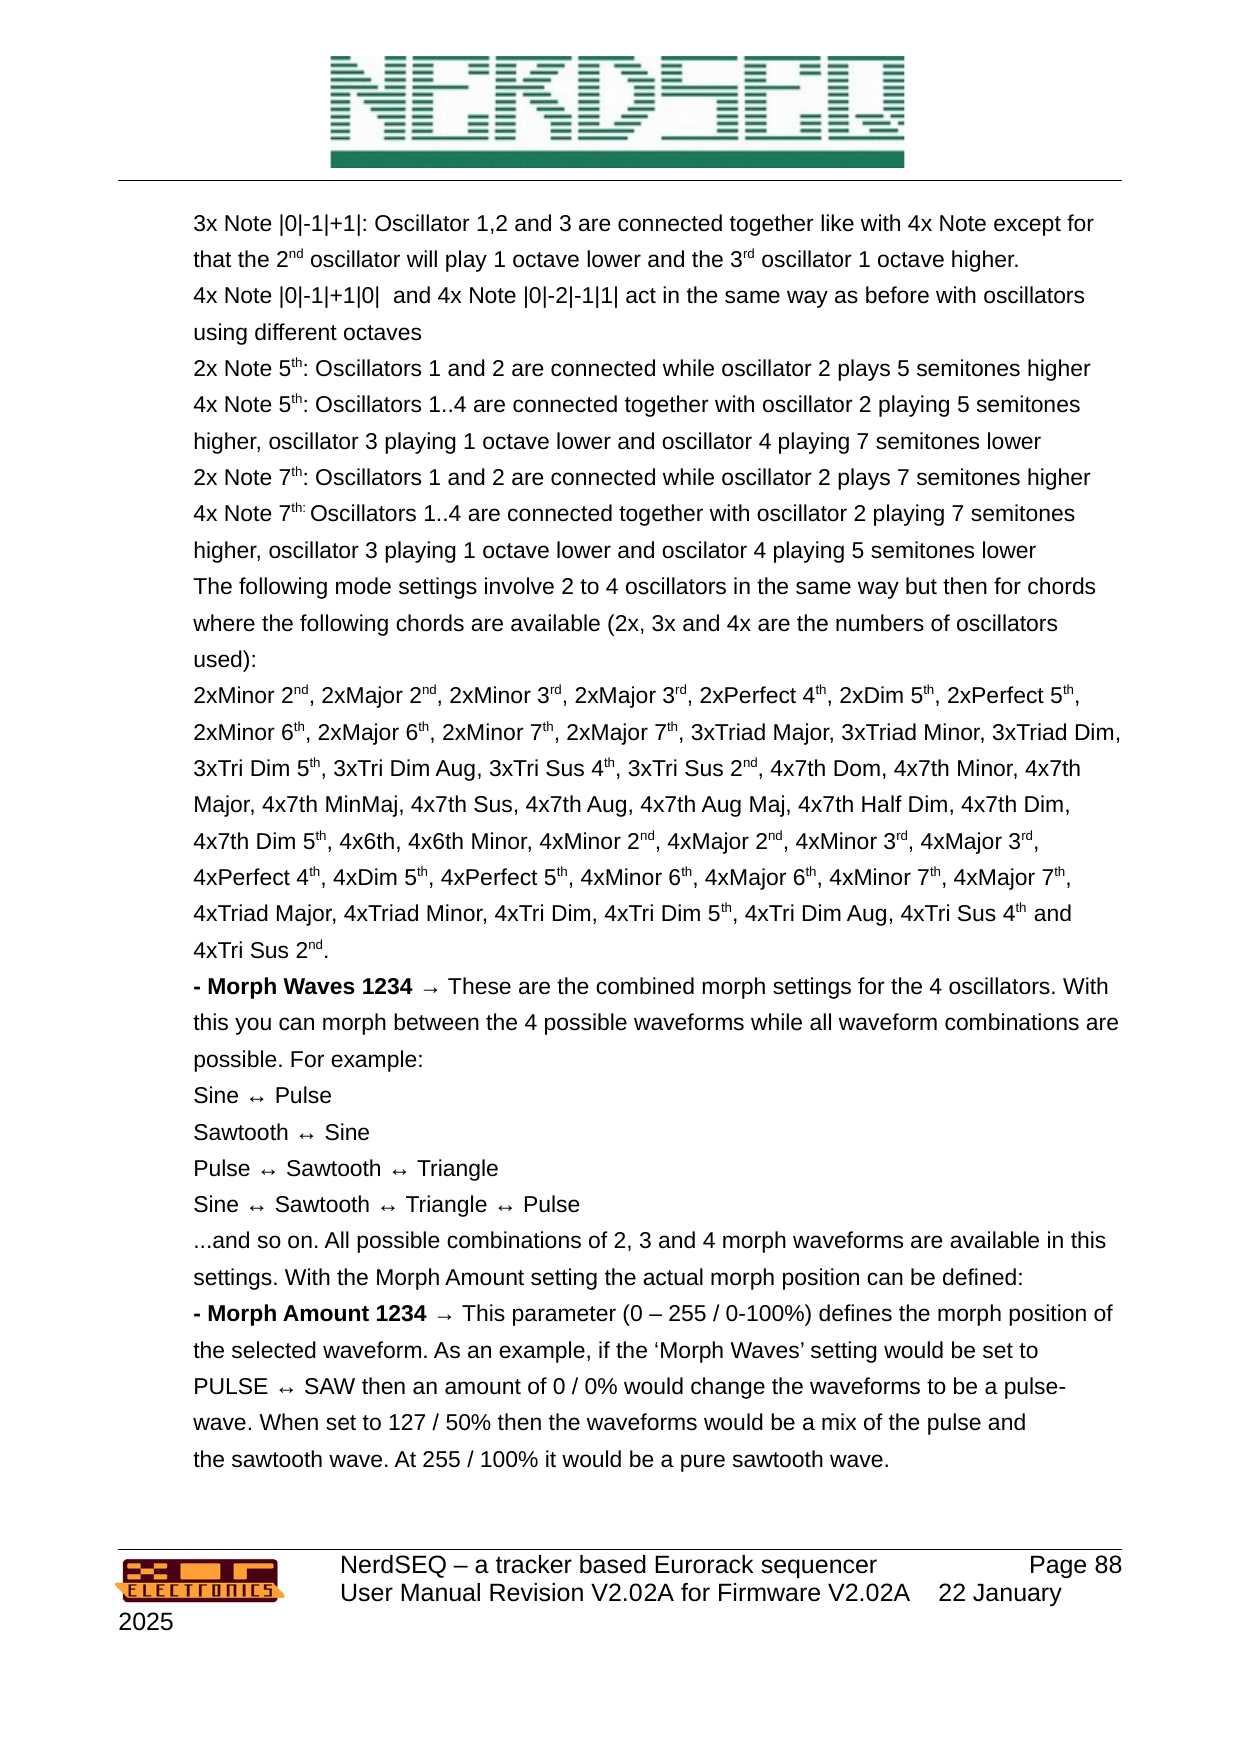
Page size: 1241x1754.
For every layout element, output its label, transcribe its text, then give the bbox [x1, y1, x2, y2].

text 4x Note 5th: Oscillators 1..4 are connected together with oscillator 2 playing 5 semitones higher, oscillator 3 playing 1 octave lower and oscillator 4 playing 7 semitones lower [193, 391, 1122, 454]
text 4x Note 7th: Oscillators 1..4 are connected together with oscillator 2 playing 7 semitones higher, oscillator 3 playing 1 octave lower and oscilator 4 playing 5 semitones lower [193, 500, 1122, 563]
text 3x Note |0|-1|+1|: Oscillator 1,2 and 3 are connected together like with 4x Note except for that the 2nd oscillator will play 1 octave lower and the 3rd oscillator 1 octave higher. [193, 209, 1122, 272]
text 4x Note |0|-1|+1|0| and 4x Note |0|-2|-1|1| act in the same way as before with oscillators using different octaves [193, 282, 1122, 345]
text - Morph Amount 1234 → This parameter (0 – 255 / 0-100%) defines the morph position of the selected waveform. As an example, if the ‘Morph Waves’ setting would be set to PULSE ↔ SAW then an amount of 0 / 0% would change the waveforms to be a pulse- wave. When set to 127 / 50% then the waveforms would be a mix of the pulse and the sawtooth wave. At 255 / 100% it would be a pure sawtooth wave. [118, 1300, 1122, 1472]
picture [115, 1555, 285, 1605]
text 2xMinor 2nd, 2xMajor 2nd, 2xMinor 3rd, 2xMajor 3rd, 2xPerfect 4th, 2xDim 5th, 2xPerfect 5th, 2xMinor 6th, 2xMajor 6th, 2xMinor 7th, 2xMajor 7th, 3xTriad Major, 3xTriad Minor, 3xTriad Dim, 3xTri Dim 5th, 3xTri Dim Aug, 3xTri Sus 4th, 3xTri Sus 2nd, 4x7th Dom, 4x7th Minor, 4x7th Major, 4x7th MinMaj, 4x7th Sus, 4x7th Aug, 4x7th Aug Maj, 4x7th Half Dim, 4x7th Dim, 4x7th Dim 5th, 4x6th, 4x6th Minor, 4xMinor 2nd, 4xMajor 2nd, 4xMinor 3rd, 4xMajor 3rd, 4xPerfect 4th, 4xDim 5th, 4xPerfect 5th, 4xMinor 6th, 4xMajor 6th, 4xMinor 7th, 4xMajor 7th, 4xTriad Major, 4xTriad Minor, 4xTri Dim, 4xTri Dim 5th, 4xTri Dim Aug, 4xTri Sus 4th and 4xTri Sus 2nd. [118, 682, 1122, 963]
text - Morph Waves 1234 → These are the combined morph settings for the 4 oscillators. With this you can morph between the 4 possible waveforms while all waveform combinations are possible. For example: Sine ↔ Pulse Sawtooth ↔ Sine Pulse ↔ Sawtooth ↔ Triangle Sine ↔ Sawtooth ↔ Triangle ↔ Pulse ...and so on. All possible combinations of 2, 3 and 4 morph waveforms are available in this settings. With the Morph Amount setting the actual morph position can be defined: [118, 973, 1122, 1290]
text 2x Note 7th: Oscillators 1 and 2 are connected while oscillator 2 plays 7 semitones higher [193, 464, 1122, 490]
text The following mode settings involve 2 to 4 oscillators in the same way but then for chords where the following chords are available (2x, 3x and 4x are the numbers of oscillators used): [193, 573, 1122, 672]
picture [330, 56, 905, 168]
text 2x Note 5th: Oscillators 1 and 2 are connected while oscillator 2 plays 5 semitones higher [193, 355, 1122, 381]
